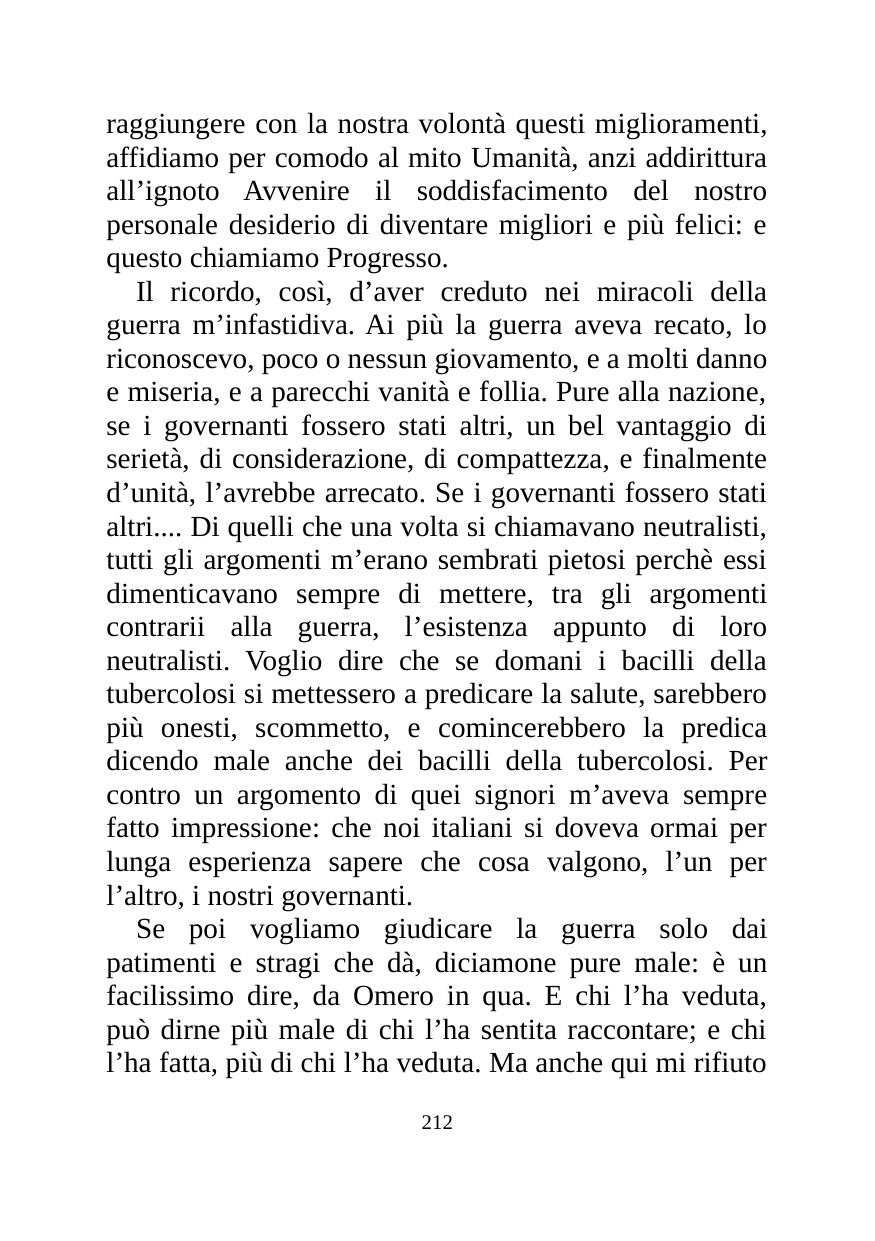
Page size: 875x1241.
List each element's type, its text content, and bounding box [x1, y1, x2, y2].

text raggiungere con la nostra volontà questi miglioramenti, affidiamo per comodo al mito Umanità, anzi addirittura all’ignoto Avvenire il soddisfacimento del nostro personale desiderio di diventare migliori e più felici: e questo chiamiamo Progresso. [106, 106, 768, 274]
text Il ricordo, così, d’aver creduto nei miracoli della guerra m’infastidiva. Ai più la guerra aveva recato, lo riconoscevo, poco o nessun giovamento, e a molti danno e miseria, e a parecchi vanità e follia. Pure alla nazione, se i governanti fossero stati altri, un bel vantaggio di serietà, di considerazione, di compattezza, e finalmente d’unità, l’avrebbe arrecato. Se i governanti fossero stati altri.... Di quelli che una volta si chiamavano neutralisti, tutti gli argomenti m’erano sembrati pietosi perchè essi dimenticavano sempre di mettere, tra gli argomenti contrarii alla guerra, l’esistenza appunto di loro neutralisti. Voglio dire che se domani i bacilli della tubercolosi si mettessero a predicare la salute, sarebbero più onesti, scommetto, e comincerebbero la predica dicendo male anche dei bacilli della tubercolosi. Per contro un argomento di quei signori m’aveva sempre fatto impressione: che noi italiani si doveva ormai per lunga esperienza sapere che cosa valgono, l’un per l’altro, i nostri governanti. [106, 274, 768, 911]
text Se poi vogliamo giudicare la guerra solo dai patimenti e stragi che dà, diciamone pure male: è un facilissimo dire, da Omero in qua. E chi l’ha veduta, può dirne più male di chi l’ha sentita raccontare; e chi l’ha fatta, più di chi l’ha veduta. Ma anche qui mi rifiuto [106, 911, 768, 1079]
